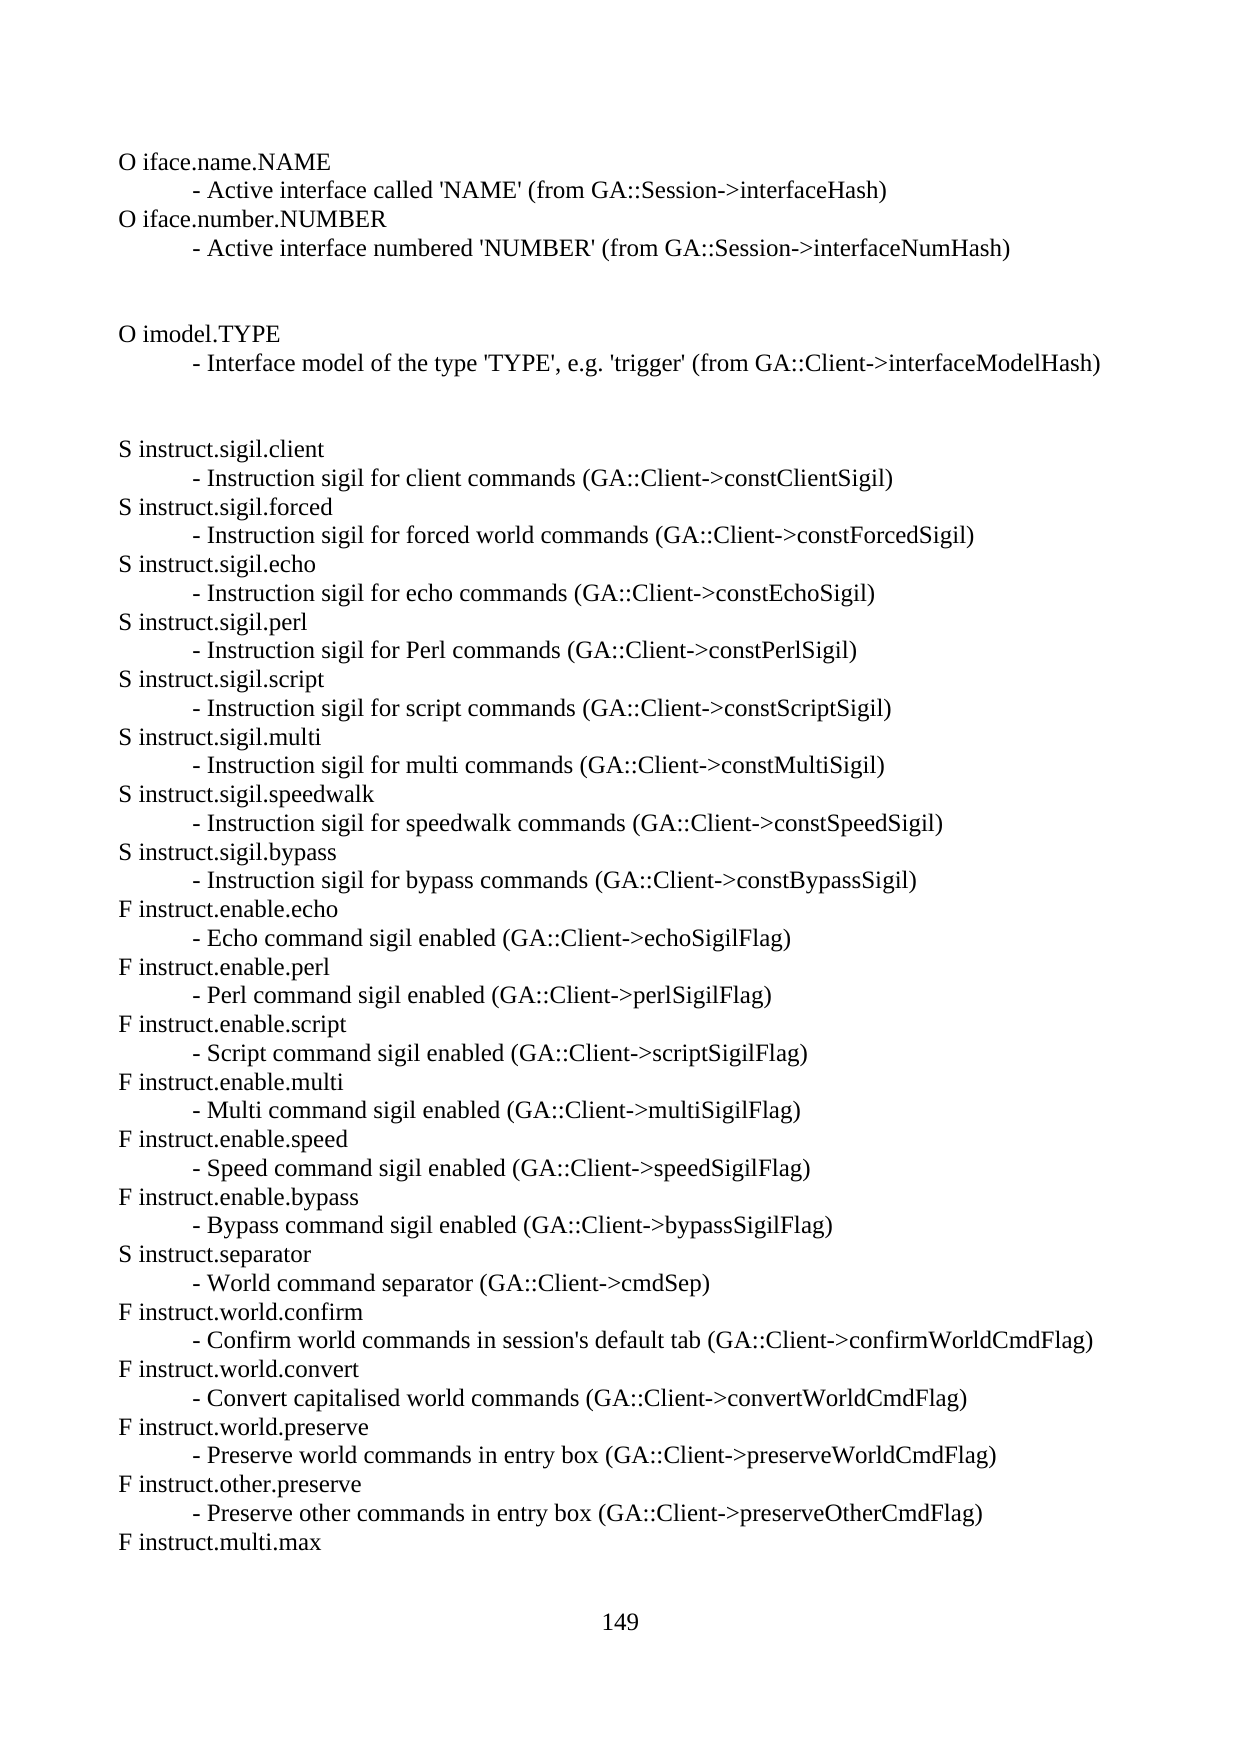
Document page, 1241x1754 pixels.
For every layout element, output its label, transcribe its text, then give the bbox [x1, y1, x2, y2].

text S instruct.separator [118, 1239, 1122, 1268]
text - Bypass command sigil enabled (GA::Client->bypassSigilFlag) [118, 1211, 1122, 1239]
text O iface.number.NUMBER [118, 204, 1122, 233]
text O imodel.TYPE [118, 319, 1122, 348]
text F instruct.enable.bypass [118, 1182, 1122, 1211]
text - Preserve world commands in entry box (GA::Client->preserveWorldCmdFlag) [118, 1441, 1122, 1469]
text - Active interface numbered 'NUMBER' (from GA::Session->interfaceNumHash) [118, 233, 1122, 262]
text - Active interface called 'NAME' (from GA::Session->interfaceHash) [118, 176, 1122, 204]
text S instruct.sigil.speedwalk [118, 779, 1122, 808]
text S instruct.sigil.bypass [118, 837, 1122, 866]
text - Instruction sigil for multi commands (GA::Client->constMultiSigil) [118, 751, 1122, 779]
text F instruct.enable.script [118, 1009, 1122, 1038]
text - Speed command sigil enabled (GA::Client->speedSigilFlag) [118, 1153, 1122, 1182]
text F instruct.enable.multi [118, 1067, 1122, 1096]
text S instruct.sigil.script [118, 664, 1122, 693]
text F instruct.multi.max [118, 1527, 1122, 1556]
text - Instruction sigil for speedwalk commands (GA::Client->constSpeedSigil) [118, 808, 1122, 837]
text F instruct.world.preserve [118, 1412, 1122, 1441]
text - Convert capitalised world commands (GA::Client->convertWorldCmdFlag) [118, 1383, 1122, 1412]
text F instruct.enable.perl [118, 952, 1122, 981]
text - Multi command sigil enabled (GA::Client->multiSigilFlag) [118, 1096, 1122, 1124]
text F instruct.other.preserve [118, 1469, 1122, 1498]
text - Instruction sigil for forced world commands (GA::Client->constForcedSigil) [118, 521, 1122, 549]
text F instruct.world.confirm [118, 1297, 1122, 1326]
text - World command separator (GA::Client->cmdSep) [118, 1268, 1122, 1297]
text - Instruction sigil for echo commands (GA::Client->constEchoSigil) [118, 578, 1122, 607]
text S instruct.sigil.forced [118, 492, 1122, 521]
text - Instruction sigil for client commands (GA::Client->constClientSigil) [118, 463, 1122, 492]
text - Instruction sigil for script commands (GA::Client->constScriptSigil) [118, 693, 1122, 722]
text F instruct.enable.echo [118, 894, 1122, 923]
text S instruct.sigil.client [118, 434, 1122, 463]
text - Echo command sigil enabled (GA::Client->echoSigilFlag) [118, 923, 1122, 952]
text S instruct.sigil.echo [118, 549, 1122, 578]
text - Instruction sigil for bypass commands (GA::Client->constBypassSigil) [118, 866, 1122, 894]
text O iface.name.NAME [118, 147, 1122, 176]
text F instruct.world.convert [118, 1354, 1122, 1383]
text - Perl command sigil enabled (GA::Client->perlSigilFlag) [118, 981, 1122, 1009]
text - Script command sigil enabled (GA::Client->scriptSigilFlag) [118, 1038, 1122, 1067]
text S instruct.sigil.perl [118, 607, 1122, 636]
text - Interface model of the type 'TYPE', e.g. 'trigger' (from GA::Client->interfaceModelHash) [118, 348, 1122, 377]
text - Instruction sigil for Perl commands (GA::Client->constPerlSigil) [118, 636, 1122, 664]
text F instruct.enable.speed [118, 1124, 1122, 1153]
text - Preserve other commands in entry box (GA::Client->preserveOtherCmdFlag) [118, 1498, 1122, 1527]
text S instruct.sigil.multi [118, 722, 1122, 751]
text - Confirm world commands in session's default tab (GA::Client->confirmWorldCmdFlag) [118, 1326, 1122, 1354]
